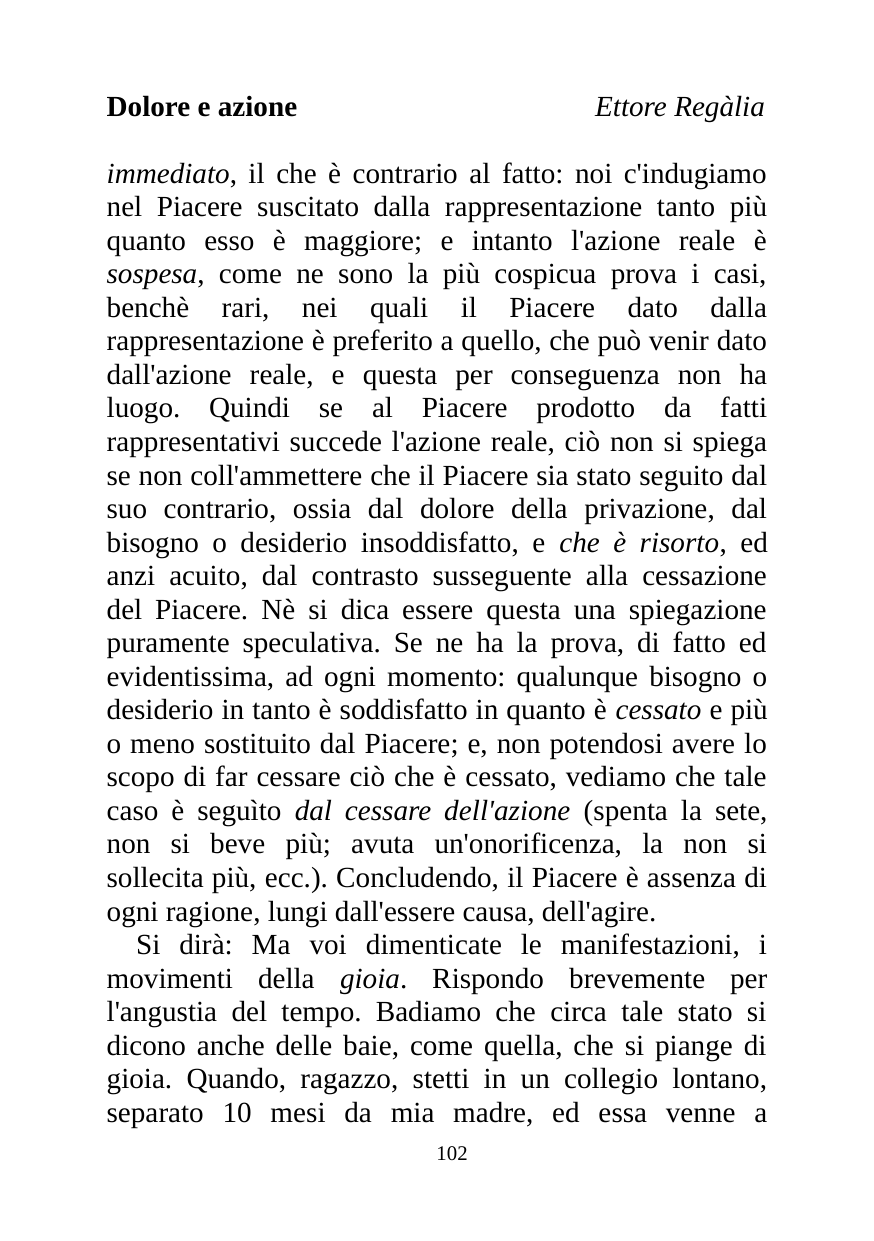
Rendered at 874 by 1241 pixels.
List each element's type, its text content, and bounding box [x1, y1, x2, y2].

text immediato, il che è contrario al fatto: noi c'indugiamo nel Piacere suscitato dalla rappresentazione tanto più quanto esso è maggiore; e intanto l'azione reale è sospesa, come ne sono la più cospicua prova i casi, benchè rari, nei quali il Piacere dato dalla rappresentazione è preferito a quello, che può venir dato dall'azione reale, e questa per conseguenza non ha luogo. Quindi se al Piacere prodotto da fatti rappresentativi succede l'azione reale, ciò non si spiega se non coll'ammettere che il Piacere sia stato seguito dal suo contrario, ossia dal dolore della privazione, dal bisogno o desiderio insoddisfatto, e che è risorto, ed anzi acuito, dal contrasto susseguente alla cessazione del Piacere. Nè si dica essere questa una spiegazione puramente speculativa. Se ne ha la prova, di fatto ed evidentissima, ad ogni momento: qualunque bisogno o desiderio in tanto è soddisfatto in quanto è cessato e più o meno sostituito dal Piacere; e, non potendosi avere lo scopo di far cessare ciò che è cessato, vediamo che tale caso è seguìto dal cessare dell'azione (spenta la sete, non si beve più; avuta un'onorificenza, la non si sollecita più, ecc.). Concludendo, il Piacere è assenza di ogni ragione, lungi dall'essere causa, dell'agire. [106, 156, 768, 927]
text Si dirà: Ma voi dimenticate le manifestazioni, i movimenti della gioia. Rispondo brevemente per l'angustia del tempo. Badiamo che circa tale stato si dicono anche delle baie, come quella, che si piange di gioia. Quando, ragazzo, stetti in un collegio lontano, separato 10 mesi da mia madre, ed essa venne a [106, 927, 768, 1128]
